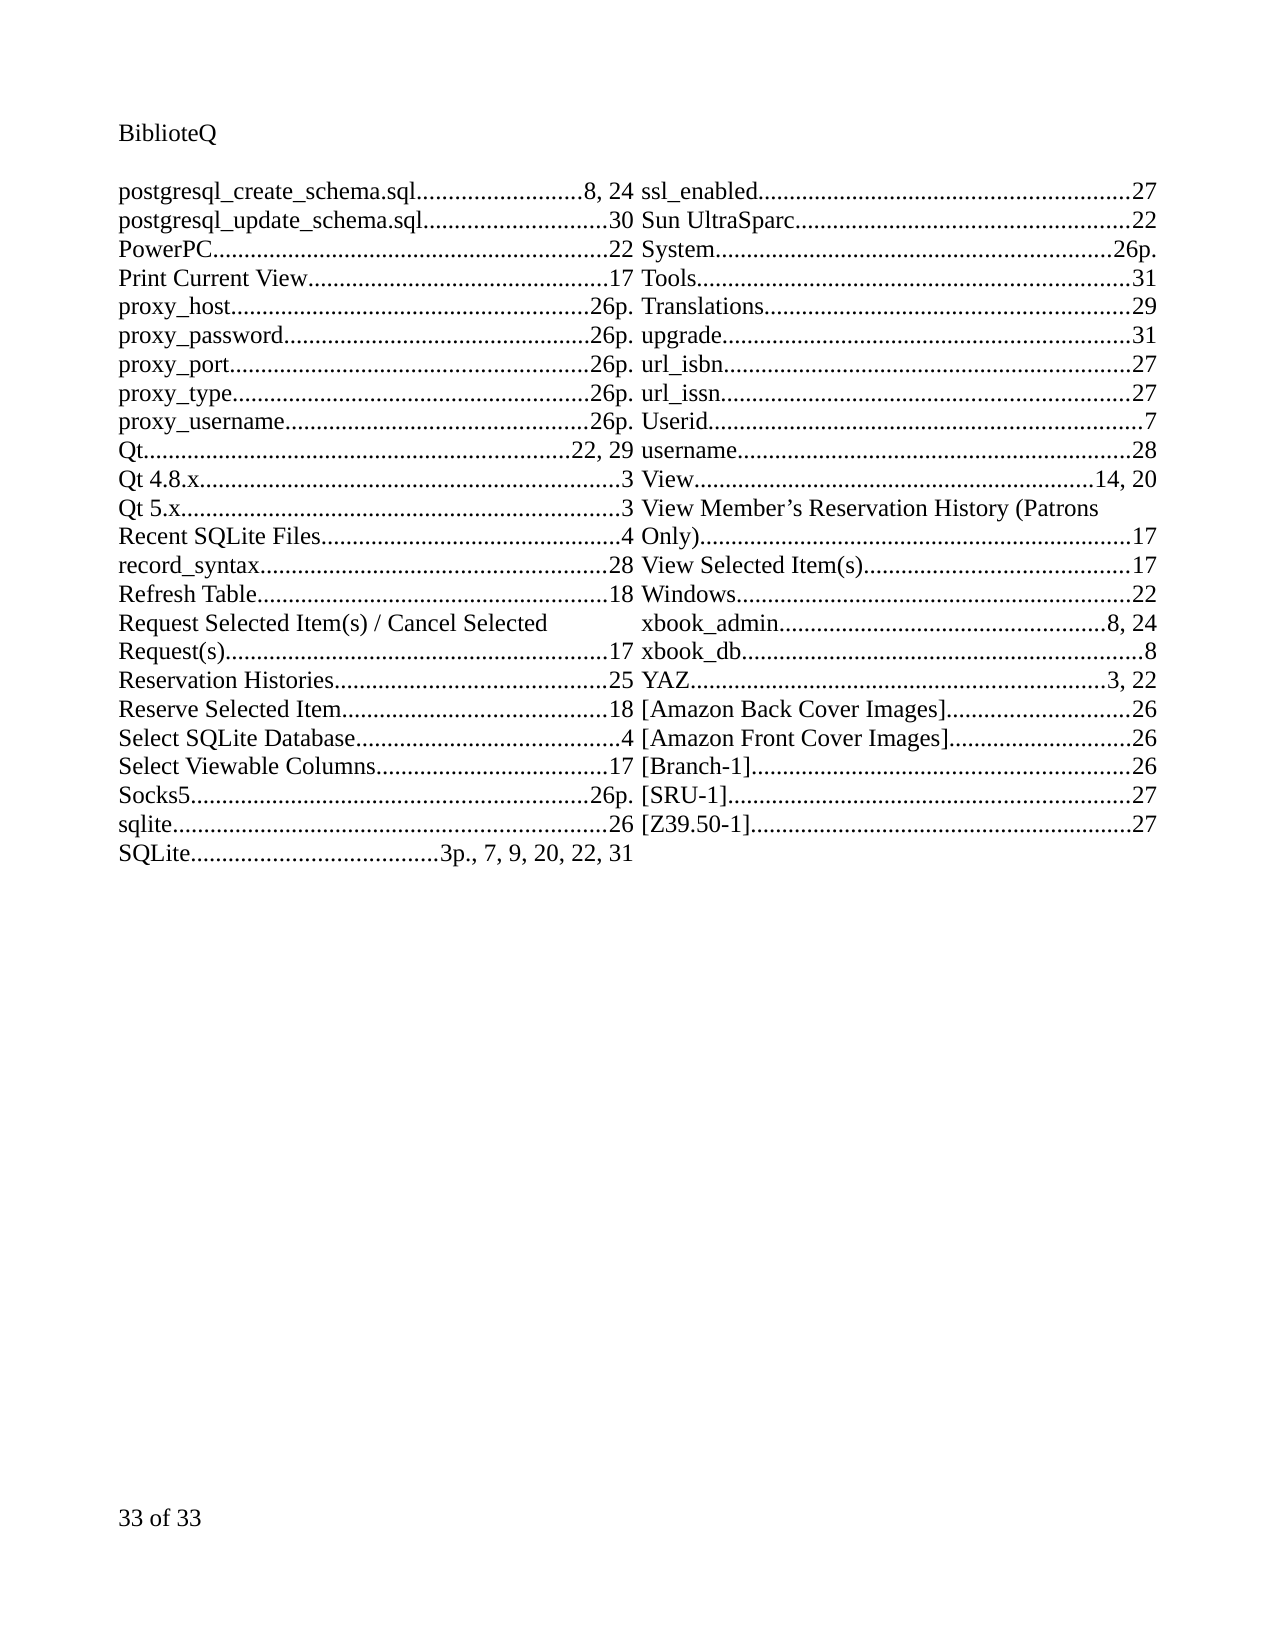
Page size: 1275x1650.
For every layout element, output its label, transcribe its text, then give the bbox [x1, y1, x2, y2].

text Reservation Histories 25 [118, 665, 634, 694]
text xbook_admin 8, 24 [641, 608, 1157, 636]
text url_issn 27 [641, 378, 1157, 406]
text Sun UltraSparc 22 [641, 205, 1157, 234]
text SQLite 3p., 7, 9, 20, 22, 31 [118, 838, 634, 866]
text Recent SQLite Files 4 [118, 521, 634, 550]
text [Z39.50-1] 27 [641, 809, 1157, 838]
text proxy_password 26p. [118, 320, 634, 349]
text [Branch-1] 26 [641, 751, 1157, 780]
text [Amazon Front Cover Images] 26 [641, 723, 1157, 751]
text Qt 4.8.x 3 [118, 464, 634, 493]
text record_syntax 28 [118, 550, 634, 579]
text username 28 [641, 435, 1157, 464]
text postgresql_update_schema.sql 30 [118, 205, 634, 234]
text View Selected Item(s) 17 [641, 550, 1157, 579]
text Print Current View 17 [118, 263, 634, 291]
text Qt 5.x 3 [118, 493, 634, 521]
text proxy_username 26p. [118, 406, 634, 435]
text System 26p. [641, 234, 1157, 263]
text Qt 22, 29 [118, 435, 634, 464]
text View Member’s Reservation History (Patrons Only) 17 [641, 493, 1157, 550]
text upgrade 31 [641, 320, 1157, 349]
text [SRU-1] 27 [641, 780, 1157, 809]
text Request Selected Item(s) / Cancel Selected Request(s) 17 [118, 608, 634, 665]
text [Amazon Back Cover Images] 26 [641, 694, 1157, 723]
text Select SQLite Database 4 [118, 723, 634, 751]
text proxy_host 26p. [118, 291, 634, 320]
text ssl_enabled 27 [641, 176, 1157, 205]
text sqlite 26 [118, 809, 634, 838]
text Select Viewable Columns 17 [118, 751, 634, 780]
text xbook_db 8 [641, 636, 1157, 665]
text PowerPC 22 [118, 234, 634, 263]
text Userid 7 [641, 406, 1157, 435]
text Refresh Table 18 [118, 579, 634, 608]
text url_isbn 27 [641, 349, 1157, 378]
text proxy_type 26p. [118, 378, 634, 406]
text Tools 31 [641, 263, 1157, 291]
text View 14, 20 [641, 464, 1157, 493]
text YAZ 3, 22 [641, 665, 1157, 694]
text proxy_port 26p. [118, 349, 634, 378]
text Translations 29 [641, 291, 1157, 320]
text Windows 22 [641, 579, 1157, 608]
text Socks5 26p. [118, 780, 634, 809]
text postgresql_create_schema.sql 8, 24 [118, 176, 634, 205]
text Reserve Selected Item 18 [118, 694, 634, 723]
